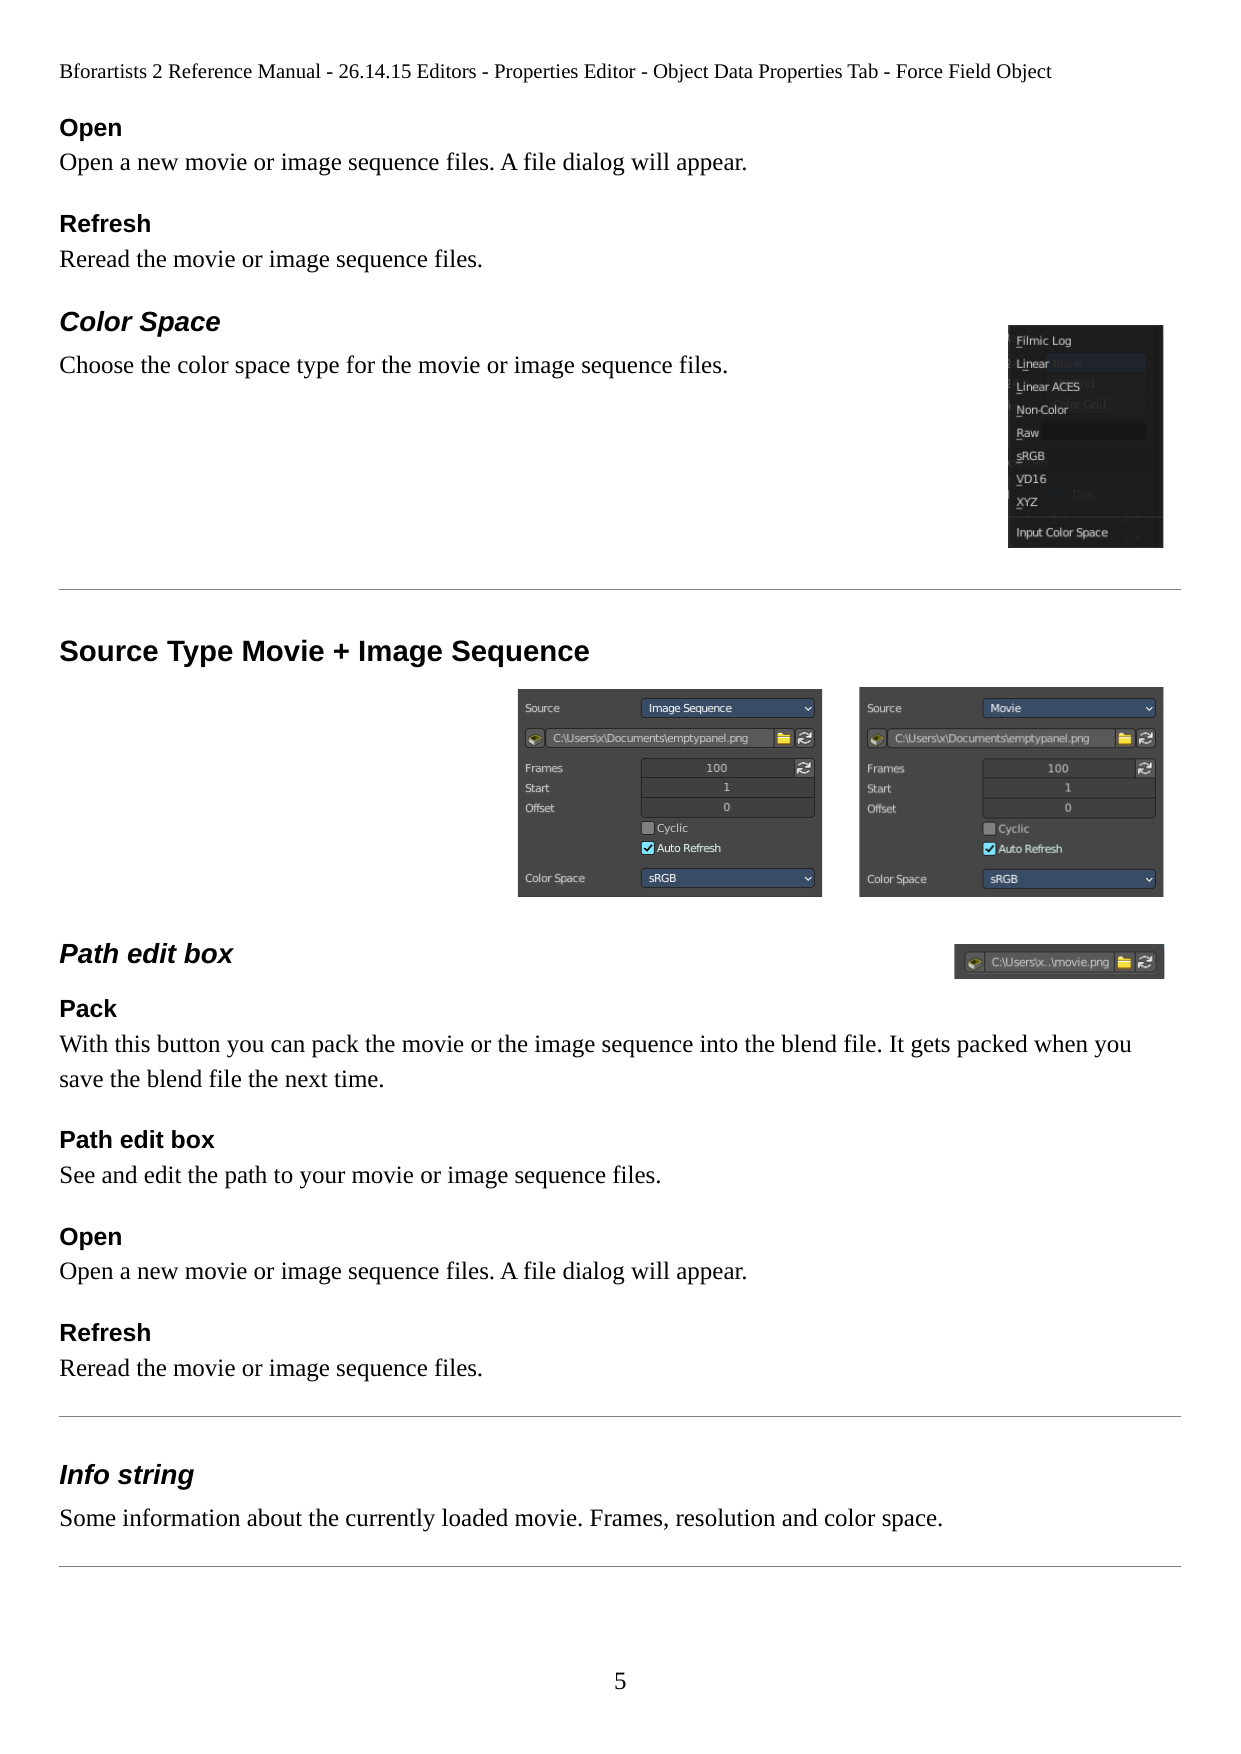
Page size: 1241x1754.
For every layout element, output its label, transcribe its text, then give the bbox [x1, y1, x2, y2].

text Some information about the currently loaded movie. Frames, resolution and color space. [59, 1503, 1181, 1532]
subtitle Refresh [59, 209, 1181, 237]
picture [1008, 325, 1164, 548]
text With this button you can pack the movie or the image sequence into the blend file. It gets packed when you save the blend file the next time. [59, 1029, 1181, 1092]
subtitle Path edit box [59, 1125, 1181, 1154]
text Open a new movie or image sequence files. A file dialog will appear. [59, 1256, 1181, 1285]
text Open a new movie or image sequence files. A file dialog will appear. [59, 147, 1181, 176]
picture [954, 944, 1165, 979]
text Choose the color space type for the movie or image sequence files. [59, 350, 1008, 378]
subtitle Open [59, 1222, 1181, 1250]
subtitle Path edit box [59, 937, 1181, 969]
subtitle Open [59, 113, 1181, 141]
subtitle Info string [59, 1458, 1181, 1490]
picture [517, 689, 823, 897]
text Reread the movie or image sequence files. [59, 244, 1181, 272]
subtitle Source Type Movie + Image Sequence [59, 633, 1181, 667]
picture [859, 687, 1164, 897]
subtitle Refresh [59, 1318, 1181, 1346]
subtitle Pack [59, 994, 1181, 1023]
subtitle Color Space [59, 305, 1181, 337]
text See and edit the path to your movie or image sequence files. [59, 1160, 1181, 1189]
text Reread the movie or image sequence files. [59, 1353, 1181, 1381]
